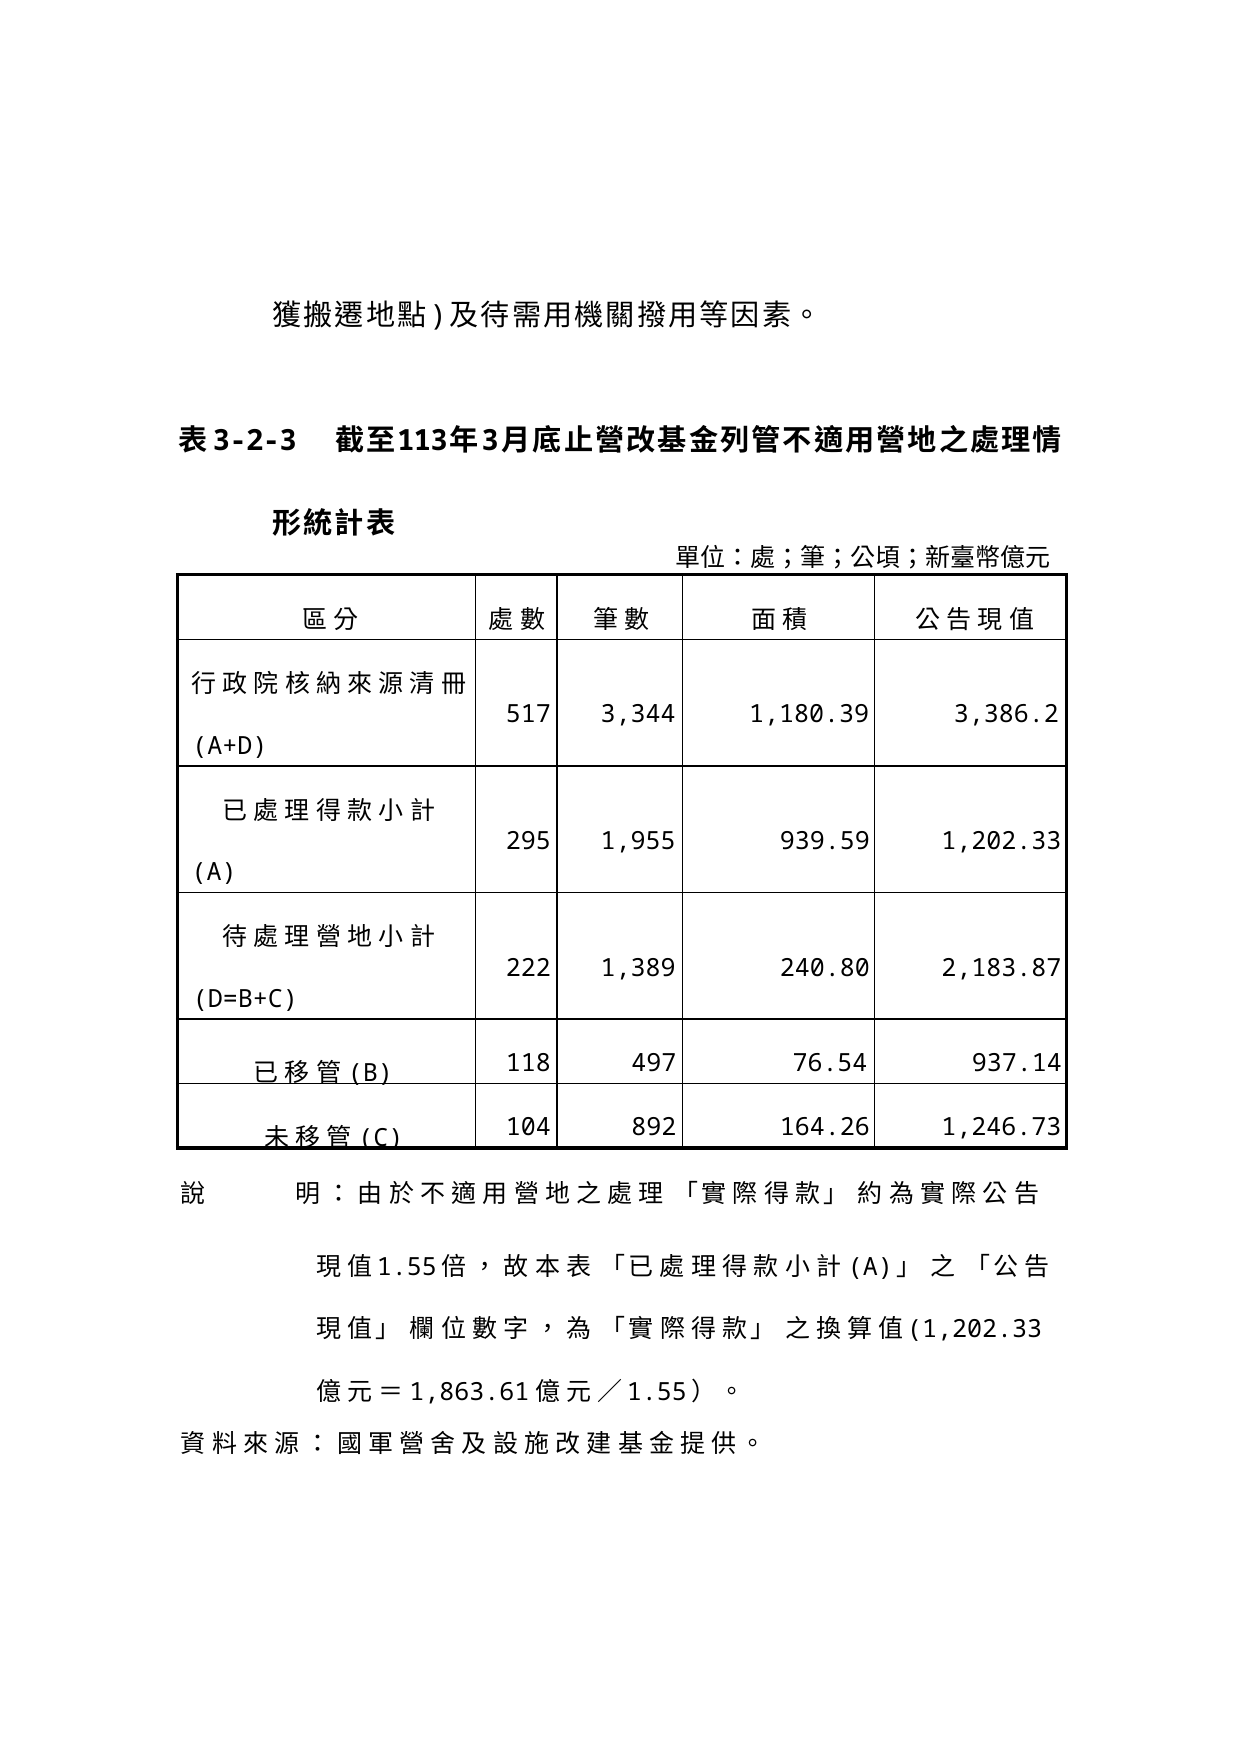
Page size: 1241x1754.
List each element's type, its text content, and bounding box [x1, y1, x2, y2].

text 獲搬遷地點)及待需用機關撥用等因素。 [266, 229, 1063, 354]
table_header 公告現值 [875, 576, 1065, 639]
table_cell 222 [476, 893, 556, 1018]
table_cell 已移管(B) [179, 1020, 475, 1082]
table_cell 295 [476, 767, 556, 892]
table_cell 517 [476, 640, 556, 765]
table_cell 118 [476, 1020, 556, 1082]
table_cell 3,386.2 [875, 640, 1065, 765]
table_cell 1,202.33 [875, 767, 1065, 892]
text 單位：處；筆；公頃；新臺幣億元 [177, 542, 1063, 573]
table_header 面積 [683, 576, 874, 639]
text 資料來源：國軍營舍及設施改建基金提供。 [177, 1399, 1063, 1462]
table_cell 2,183.87 [875, 893, 1065, 1018]
table_cell 已處理得款小計(A) [179, 767, 475, 892]
table_cell 1,246.73 [875, 1084, 1065, 1146]
table_cell 240.80 [683, 893, 874, 1018]
table_cell 待處理營地小計(D=B+C) [179, 893, 475, 1018]
table_cell 497 [558, 1020, 682, 1082]
table_cell 76.54 [683, 1020, 874, 1082]
table_header 處數 [476, 576, 556, 639]
text 說 明：由於不適用營地之處理「實際得款」約為實際公告現值1.55倍，故本表「已處理得款小計(A)」之「公告現值」欄位數字，為「實際得款」之換算值(1,202.33億元＝1,863.61億元／1.55）。 [177, 1150, 1063, 1399]
text 表3-2-3 截至113年3月底止營改基金列管不適用營地之處理情形統計表 [177, 354, 1092, 542]
table_cell 1,389 [558, 893, 682, 1018]
table_cell 1,180.39 [683, 640, 874, 765]
table_header 區分 [179, 576, 475, 639]
table_cell 164.26 [683, 1084, 874, 1146]
table_cell 104 [476, 1084, 556, 1146]
table_cell 行政院核納來源清冊(A+D) [179, 640, 475, 765]
table_cell 892 [558, 1084, 682, 1146]
table_cell 937.14 [875, 1020, 1065, 1082]
table_cell 3,344 [558, 640, 682, 765]
table_header 筆數 [558, 576, 682, 639]
table_cell 1,955 [558, 767, 682, 892]
table_cell 未移管(C) [179, 1084, 475, 1146]
table_cell 939.59 [683, 767, 874, 892]
